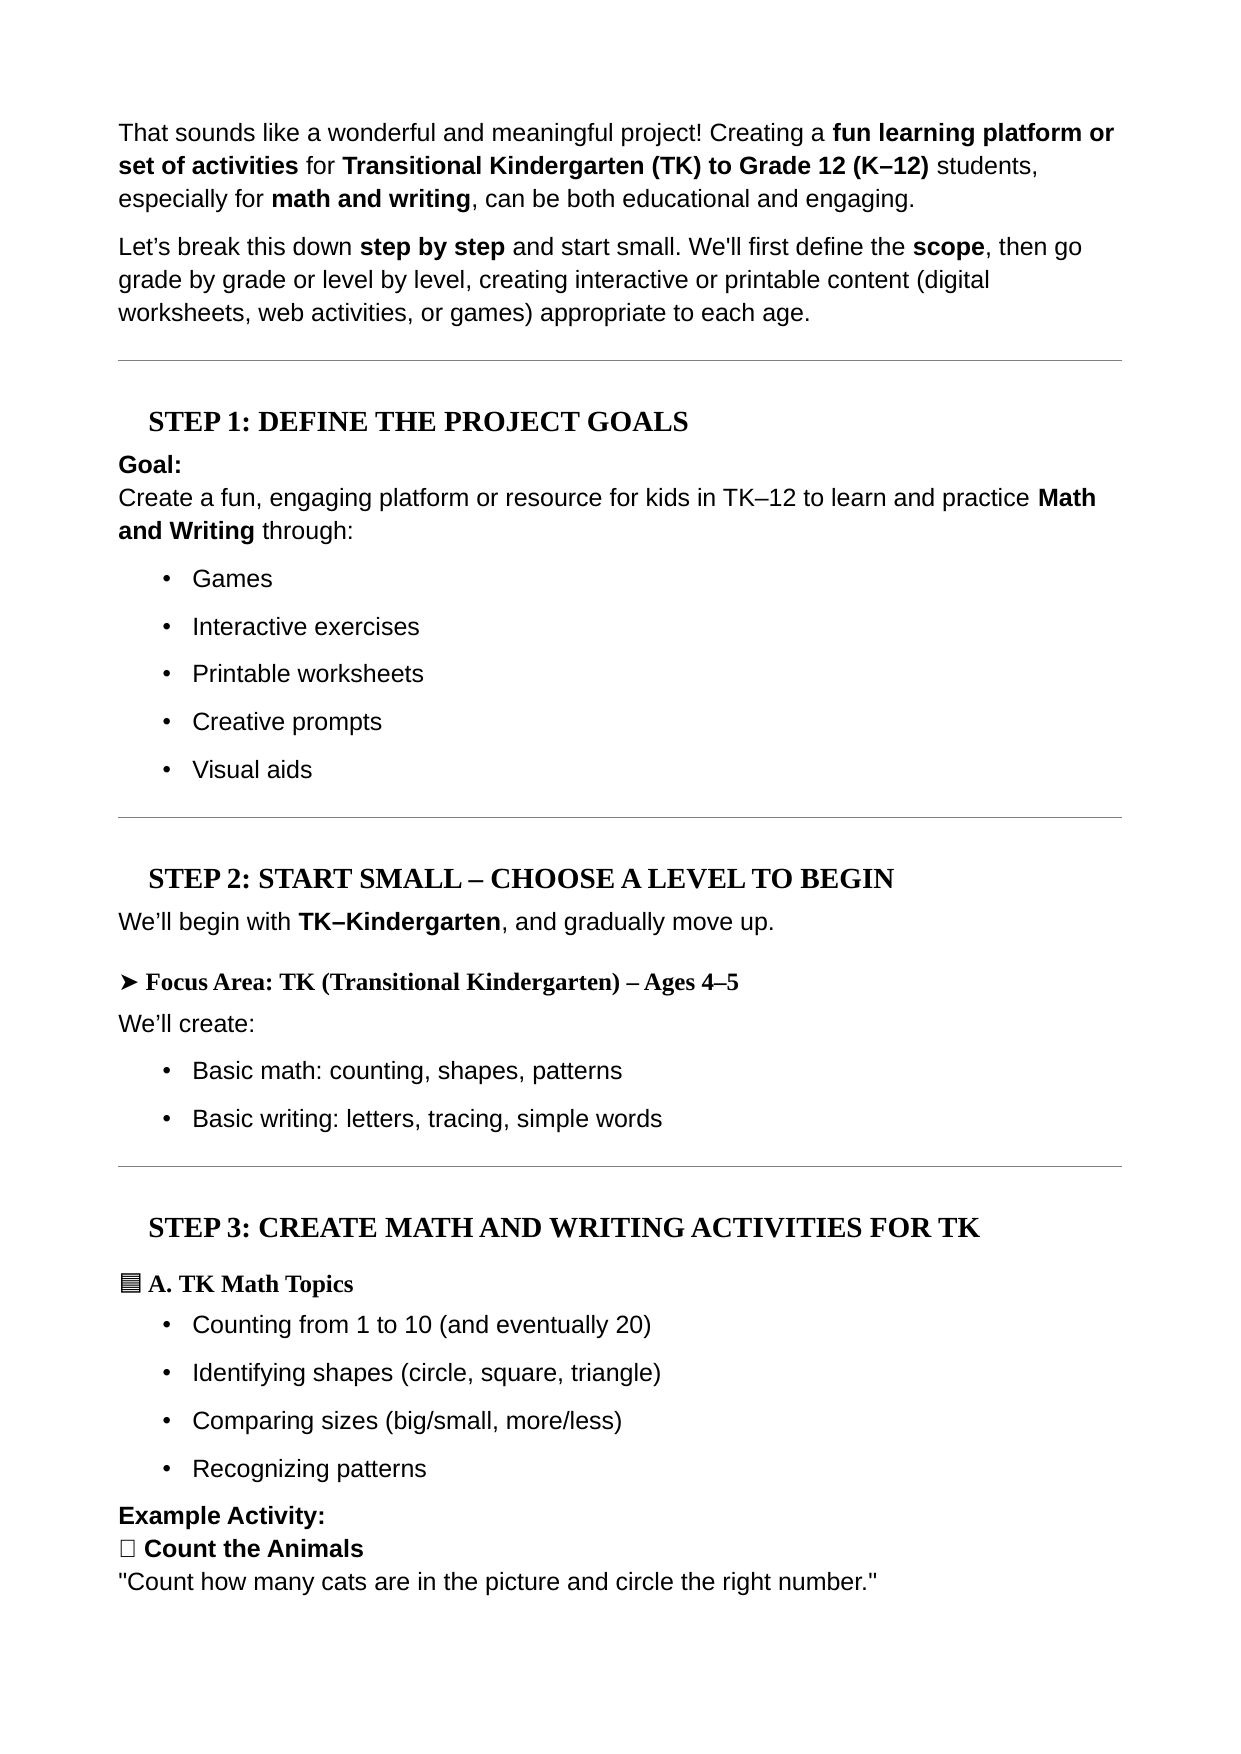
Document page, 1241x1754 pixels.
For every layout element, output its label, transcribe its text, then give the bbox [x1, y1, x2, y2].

text That sounds like a wonderful and meaningful project! Creating a fun learning platform or set of activities for Transitional Kindergarten (TK) to Grade 12 (K–12) students, especially for math and writing, can be both educational and engaging. [118, 118, 1122, 213]
list Creative prompts [162, 707, 1122, 736]
list Counting from 1 to 10 (and eventually 20) [162, 1310, 1122, 1339]
list Printable worksheets [162, 659, 1122, 688]
subtitle ✅ STEP 3: CREATE MATH AND WRITING ACTIVITIES FOR TK [118, 1211, 1122, 1244]
list Recognizing patterns [162, 1453, 1122, 1482]
text Goal: Create a fun, engaging platform or resource for kids in TK–12 to learn and practice Math and Writing through: [118, 450, 1122, 545]
subtitle ✅ STEP 1: DEFINE THE PROJECT GOALS [118, 404, 1122, 438]
list Basic writing: letters, tracing, simple words [162, 1104, 1122, 1133]
text Let’s break this down step by step and start small. We'll first define the scope, then go grade by grade or level by level, creating interactive or printable content (digital worksheets, web activities, or games) appropriate to each age. [118, 232, 1122, 327]
list Visual aids [162, 755, 1122, 784]
list Interactive exercises [162, 612, 1122, 641]
list Games [162, 564, 1122, 593]
list Identifying shapes (circle, square, triangle) [162, 1358, 1122, 1387]
list Comparing sizes (big/small, more/less) [162, 1406, 1122, 1435]
subtitle ➤ Focus Area: TK (Transitional Kindergarten) – Ages 4–5 [118, 967, 1122, 996]
subtitle ✅ STEP 2: START SMALL – CHOOSE A LEVEL TO BEGIN [118, 861, 1122, 895]
text Example Activity: 🔢 Count the Animals "Count how many cats are in the picture and circle the right number." [118, 1501, 1122, 1596]
text We’ll create: [118, 1009, 1122, 1037]
subtitle 🟦 A. TK Math Topics [118, 1269, 1122, 1298]
text We’ll begin with TK–Kindergarten, and gradually move up. [118, 907, 1122, 936]
list Basic math: counting, shapes, patterns [162, 1056, 1122, 1085]
